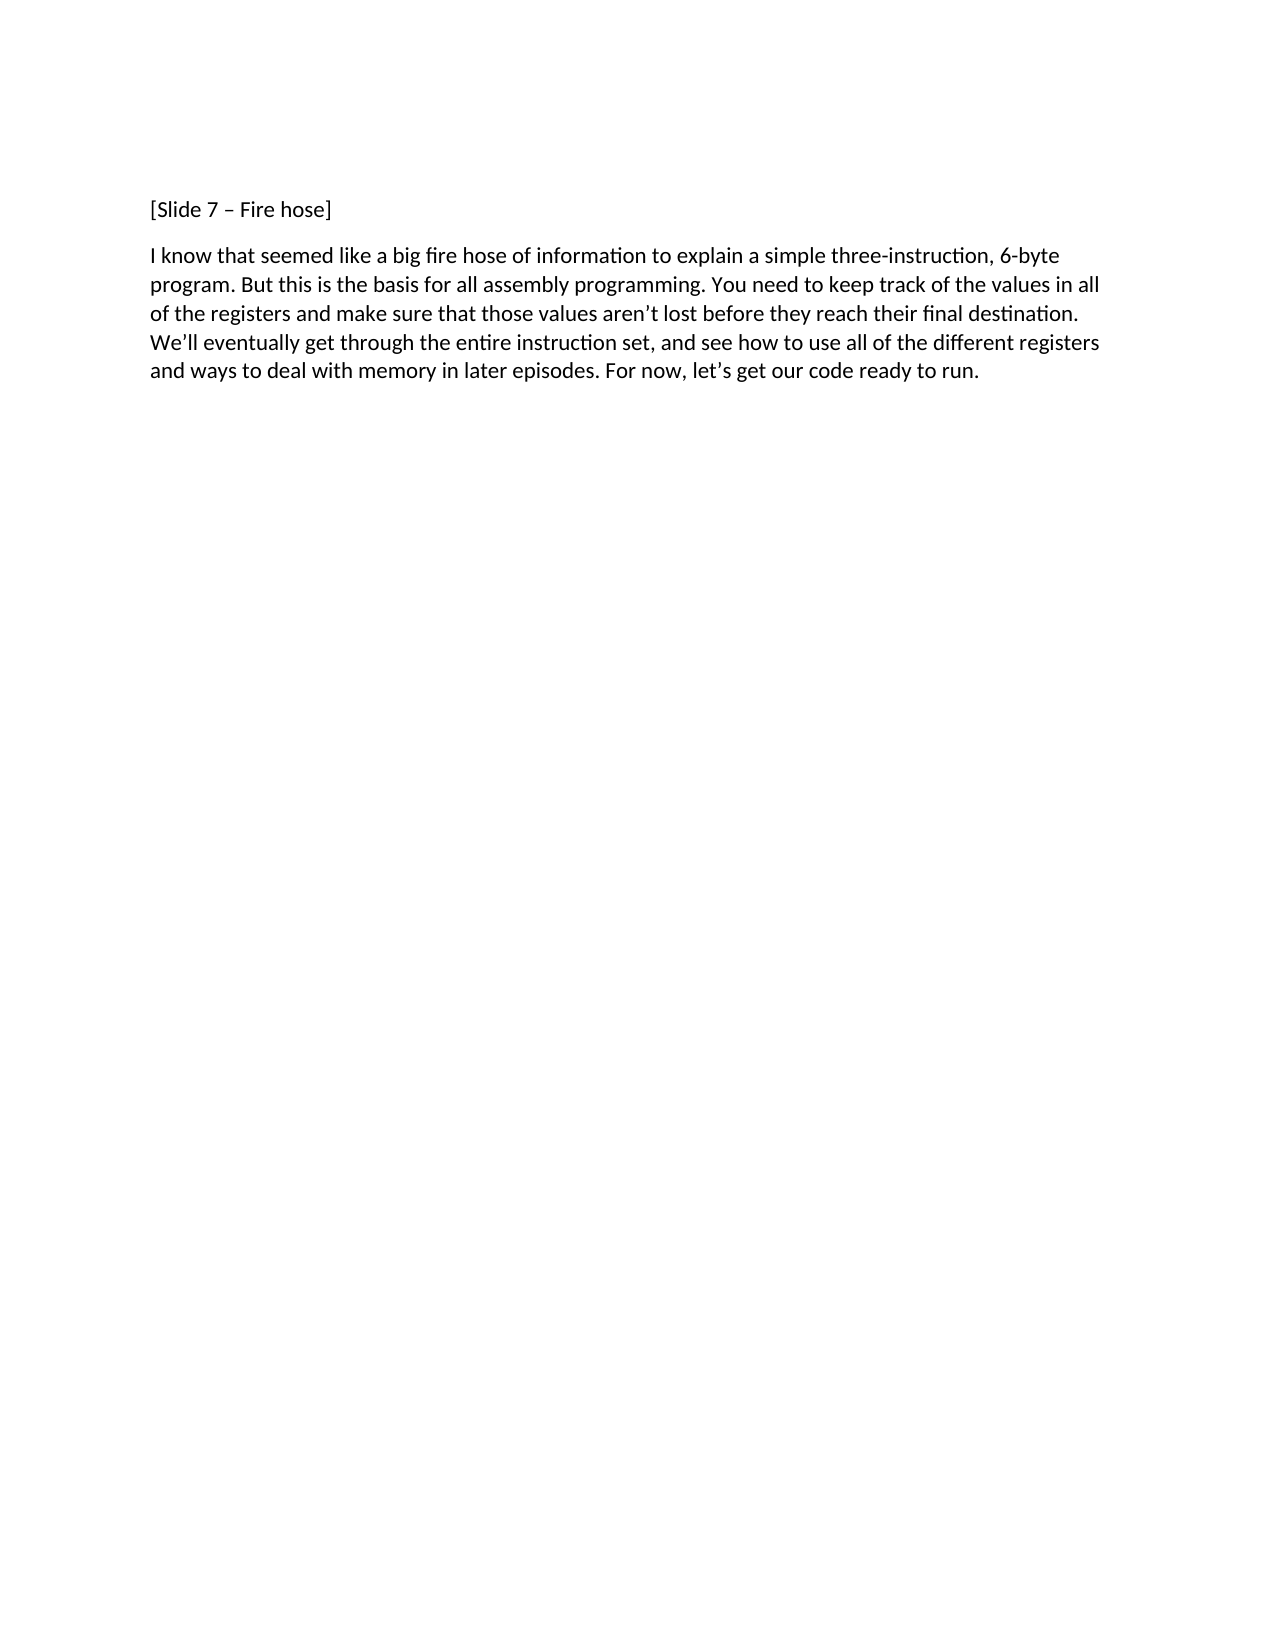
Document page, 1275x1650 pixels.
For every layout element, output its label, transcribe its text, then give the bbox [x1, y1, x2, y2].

text [Slide 7 – Fire hose] [150, 196, 1125, 223]
text I know that seemed like a big fire hose of information to explain a simple three-instruction, 6-byte program. But this is the basis for all assembly programming. You need to keep track of the values in all of the registers and make sure that those values aren’t lost before they reach their final destination. We’ll eventually get through the entire instruction set, and see how to use all of the different registers and ways to deal with memory in later episodes. For now, let’s get our code ready to run. [150, 241, 1125, 384]
